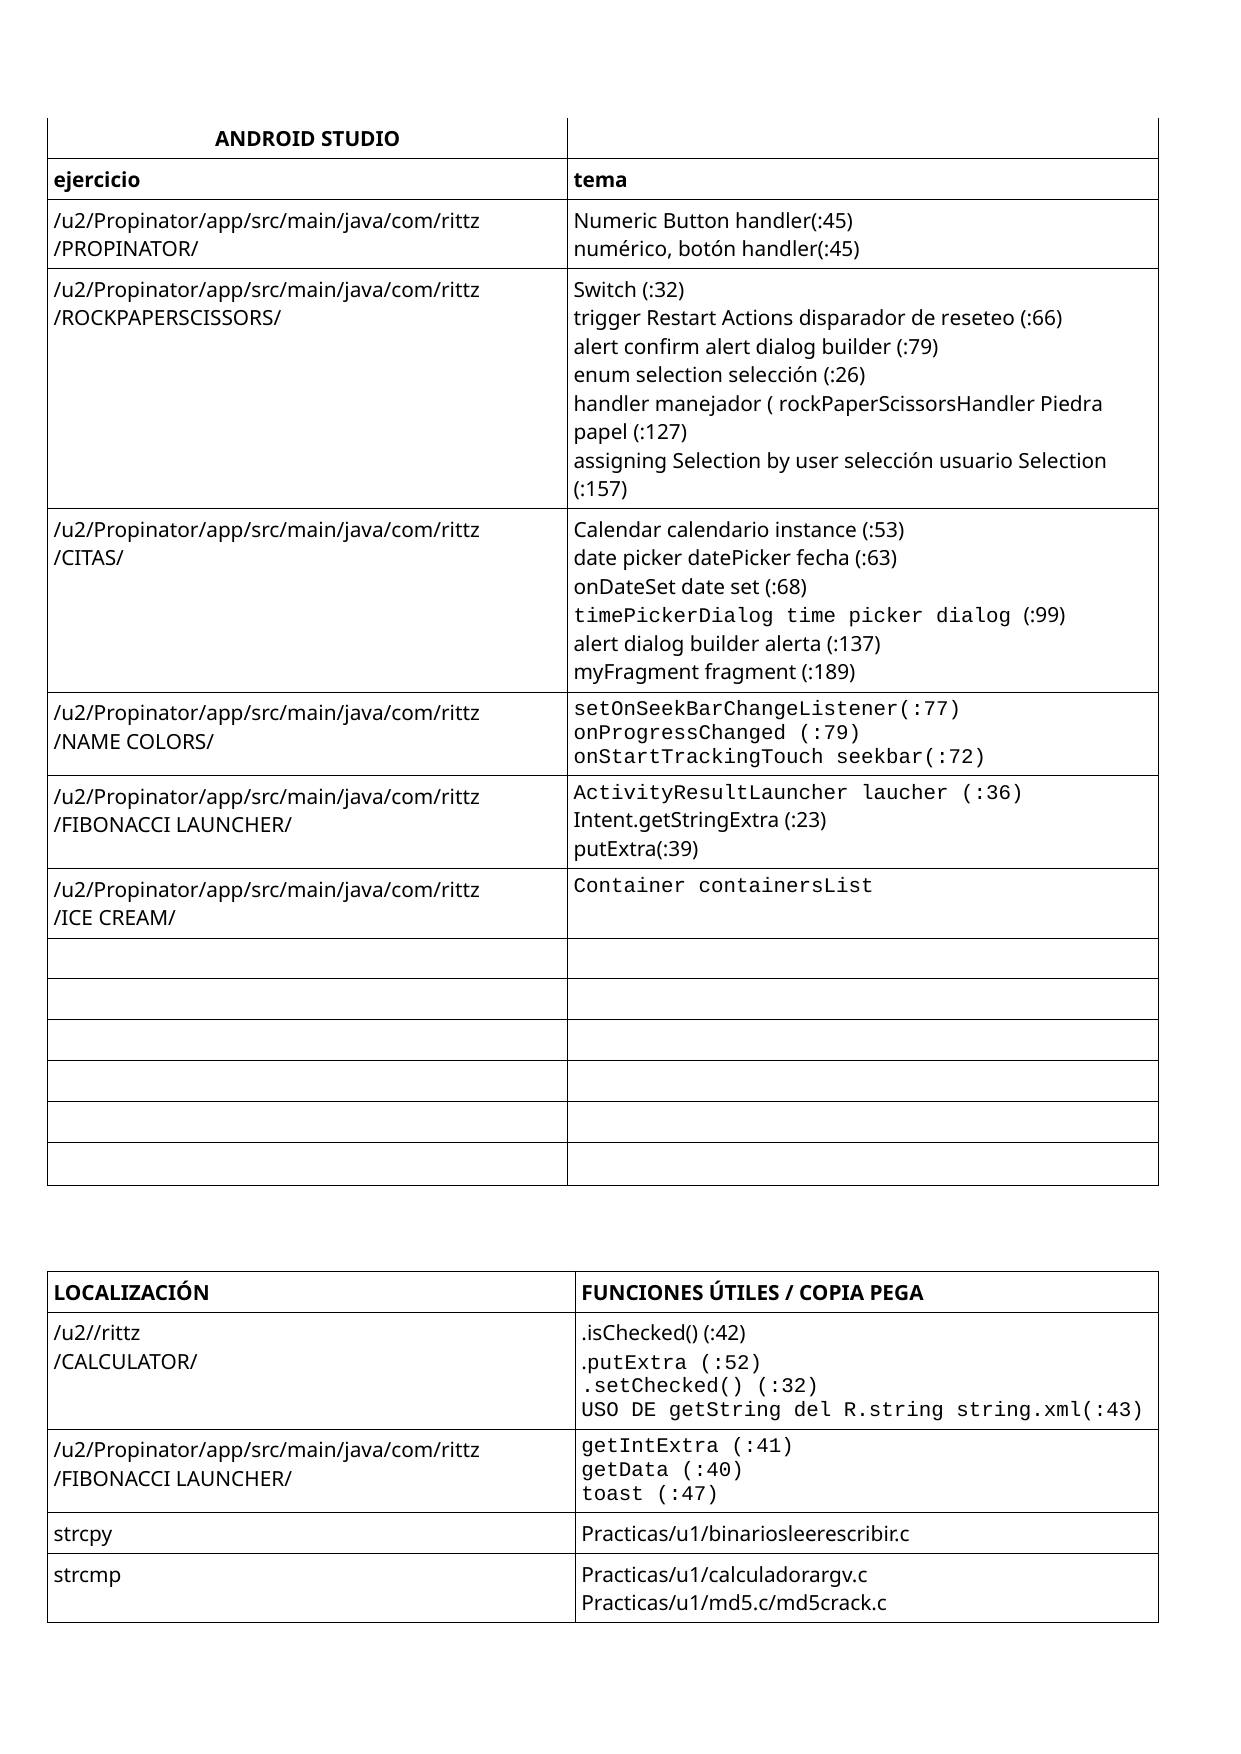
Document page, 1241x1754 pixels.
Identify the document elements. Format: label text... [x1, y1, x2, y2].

table_cell ActivityResultLauncher laucher (:36) Intent.getStringExtra (:23) putExtra(:39) [568, 776, 1158, 868]
table_cell [48, 1020, 567, 1060]
table_cell [48, 1061, 567, 1101]
table_cell /u2//rittz /CALCULATOR/ [48, 1313, 575, 1428]
table_cell [48, 939, 567, 978]
table_cell [568, 979, 1158, 1019]
table_cell setOnSeekBarChangeListener(:77) onProgressChanged (:79) onStartTrackingTouch seekbar(:72) [568, 693, 1158, 775]
table_cell Switch (:32) trigger Restart Actions disparador de reseteo (:66) alert confirm alert dialog builder (:79) enum selection selección (:26) handler manejador ( rockPaperScissorsHandler Piedra papel (:127) assigning Selection by user selección usuario Selection (:157) [568, 269, 1158, 508]
table_cell /u2/Propinator/app/src/main/java/com/rittz /NAME COLORS/ [48, 693, 567, 775]
table_cell Container containersList [568, 869, 1158, 937]
table_cell /u2/Propinator/app/src/main/java/com/rittz /ICE CREAM/ [48, 869, 567, 937]
table_cell /u2/Propinator/app/src/main/java/com/rittz /PROPINATOR/ [48, 200, 567, 268]
table_header ANDROID STUDIO [48, 118, 567, 158]
table_cell /u2/Propinator/app/src/main/java/com/rittz /FIBONACCI LAUNCHER/ [48, 1430, 575, 1512]
table_cell .isChecked() (:42) .putExtra (:52) .setChecked() (:32) USO DE getString del R.string string.xml(:43) [576, 1313, 1158, 1428]
table_cell strcmp [48, 1554, 575, 1622]
table_cell [568, 1020, 1158, 1060]
table_cell [568, 1061, 1158, 1101]
table_cell [48, 1102, 567, 1142]
table_cell ejercicio [48, 159, 567, 199]
table_cell Practicas/u1/binariosleerescribir.c [576, 1513, 1158, 1553]
table_cell [568, 1143, 1158, 1184]
table_cell [568, 939, 1158, 978]
table_cell getIntExtra (:41) getData (:40) toast (:47) [576, 1430, 1158, 1512]
table_header FUNCIONES ÚTILES / COPIA PEGA [576, 1272, 1158, 1312]
table_cell /u2/Propinator/app/src/main/java/com/rittz /CITAS/ [48, 509, 567, 692]
table_cell /u2/Propinator/app/src/main/java/com/rittz /ROCKPAPERSCISSORS/ [48, 269, 567, 508]
table_cell [568, 1102, 1158, 1142]
table_cell tema [568, 159, 1158, 199]
table_cell [48, 979, 567, 1019]
table_cell [48, 1143, 567, 1184]
table_cell Numeric Button handler(:45) numérico, botón handler(:45) [568, 200, 1158, 268]
table_cell Calendar calendario instance (:53) date picker datePicker fecha (:63) onDateSet date set (:68) timePickerDialog time picker dialog (:99) alert dialog builder alerta (:137) myFragment fragment (:189) [568, 509, 1158, 692]
table_cell /u2/Propinator/app/src/main/java/com/rittz /FIBONACCI LAUNCHER/ [48, 776, 567, 868]
table_header [568, 118, 1158, 158]
table_cell strcpy [48, 1513, 575, 1553]
table_header LOCALIZACIÓN [48, 1272, 575, 1312]
table_cell Practicas/u1/calculadorargv.c Practicas/u1/md5.c/md5crack.c [576, 1554, 1158, 1622]
